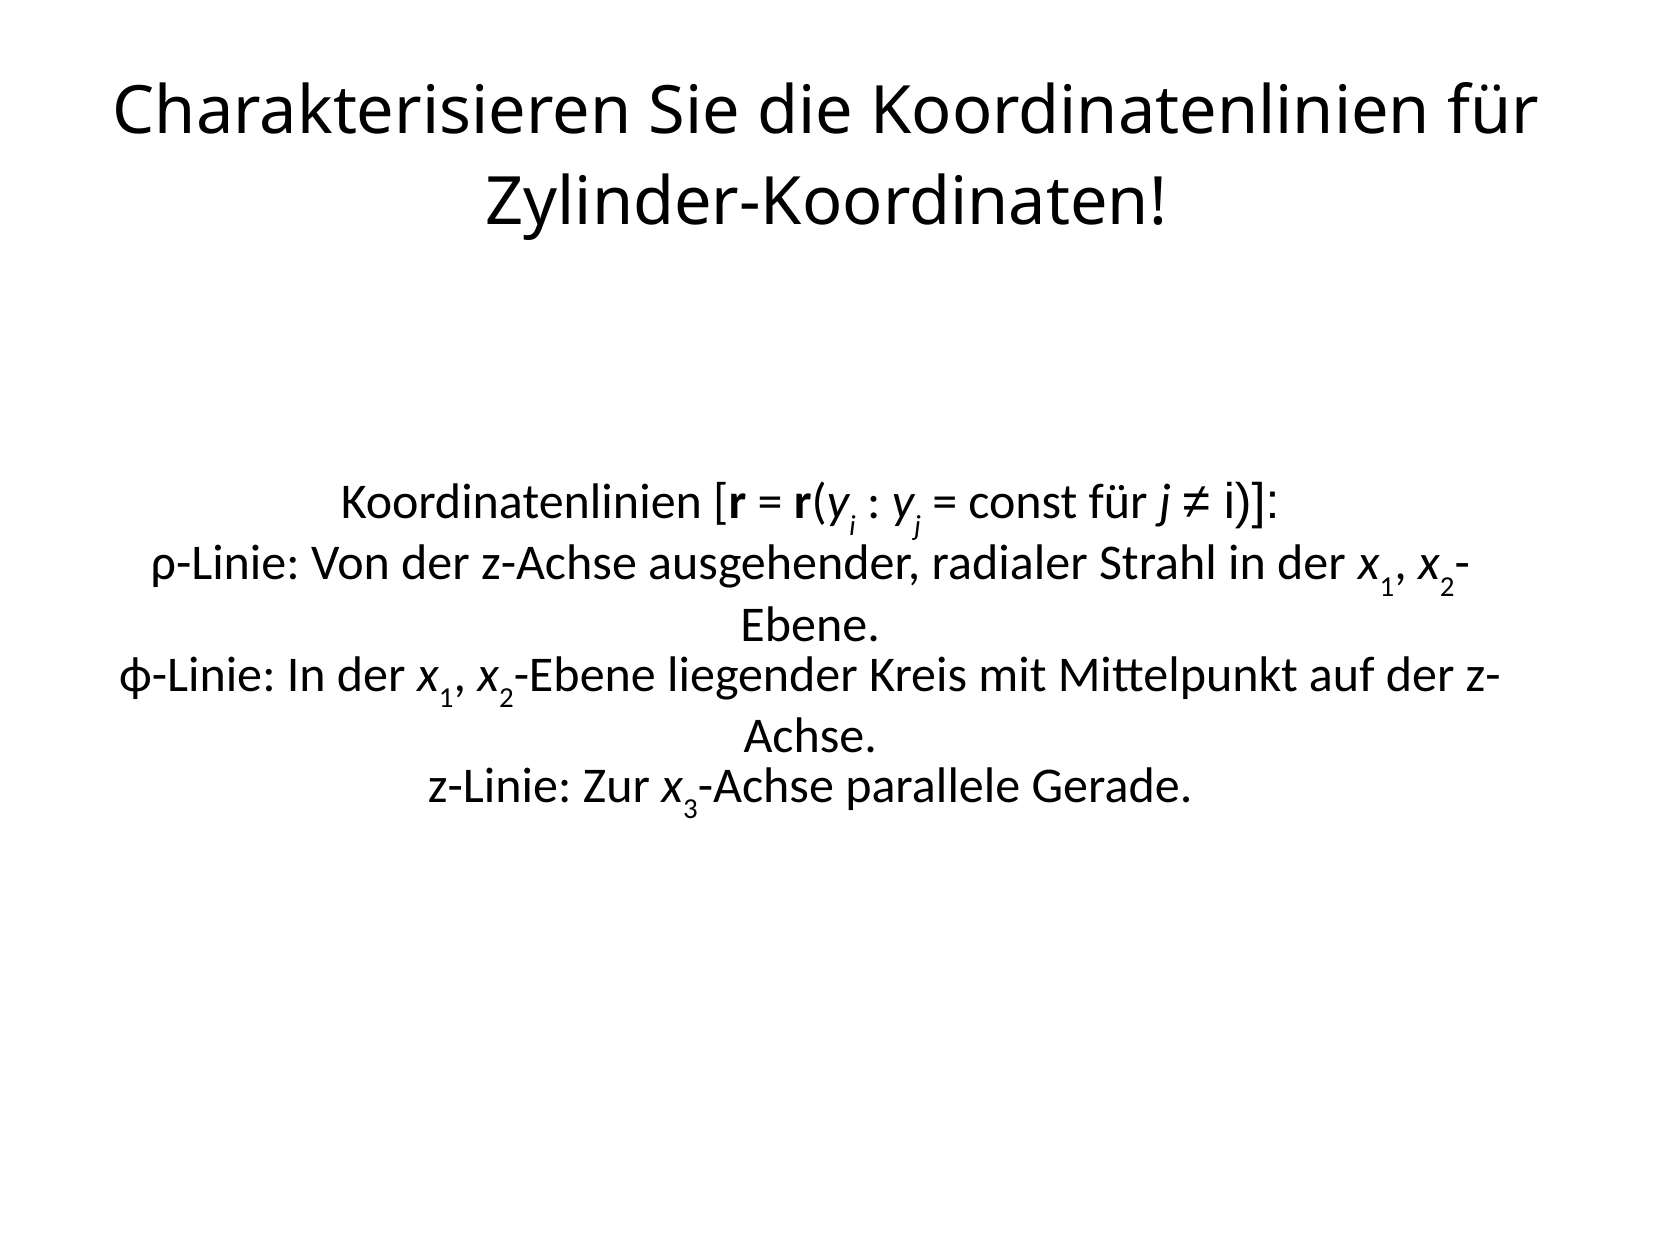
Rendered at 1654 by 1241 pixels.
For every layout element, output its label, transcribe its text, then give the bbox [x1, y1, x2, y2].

subtitle Koordinatenlinien [r = r(yi : yj = const für j ≠ i)]: ρ-Linie: Von der z-Achse ausgehender, radialer Strahl in der x1, x2-Ebene. ϕ-Linie: In der x1, x2-Ebene liegender Kreis mit Mittelpunkt auf der z-Achse. z-Linie: Zur x3-Achse parallele Gerade. [82, 290, 1538, 1010]
title Charakterisieren Sie die Koordinatenlinien für Zylinder-Koordinaten! [82, 49, 1571, 257]
